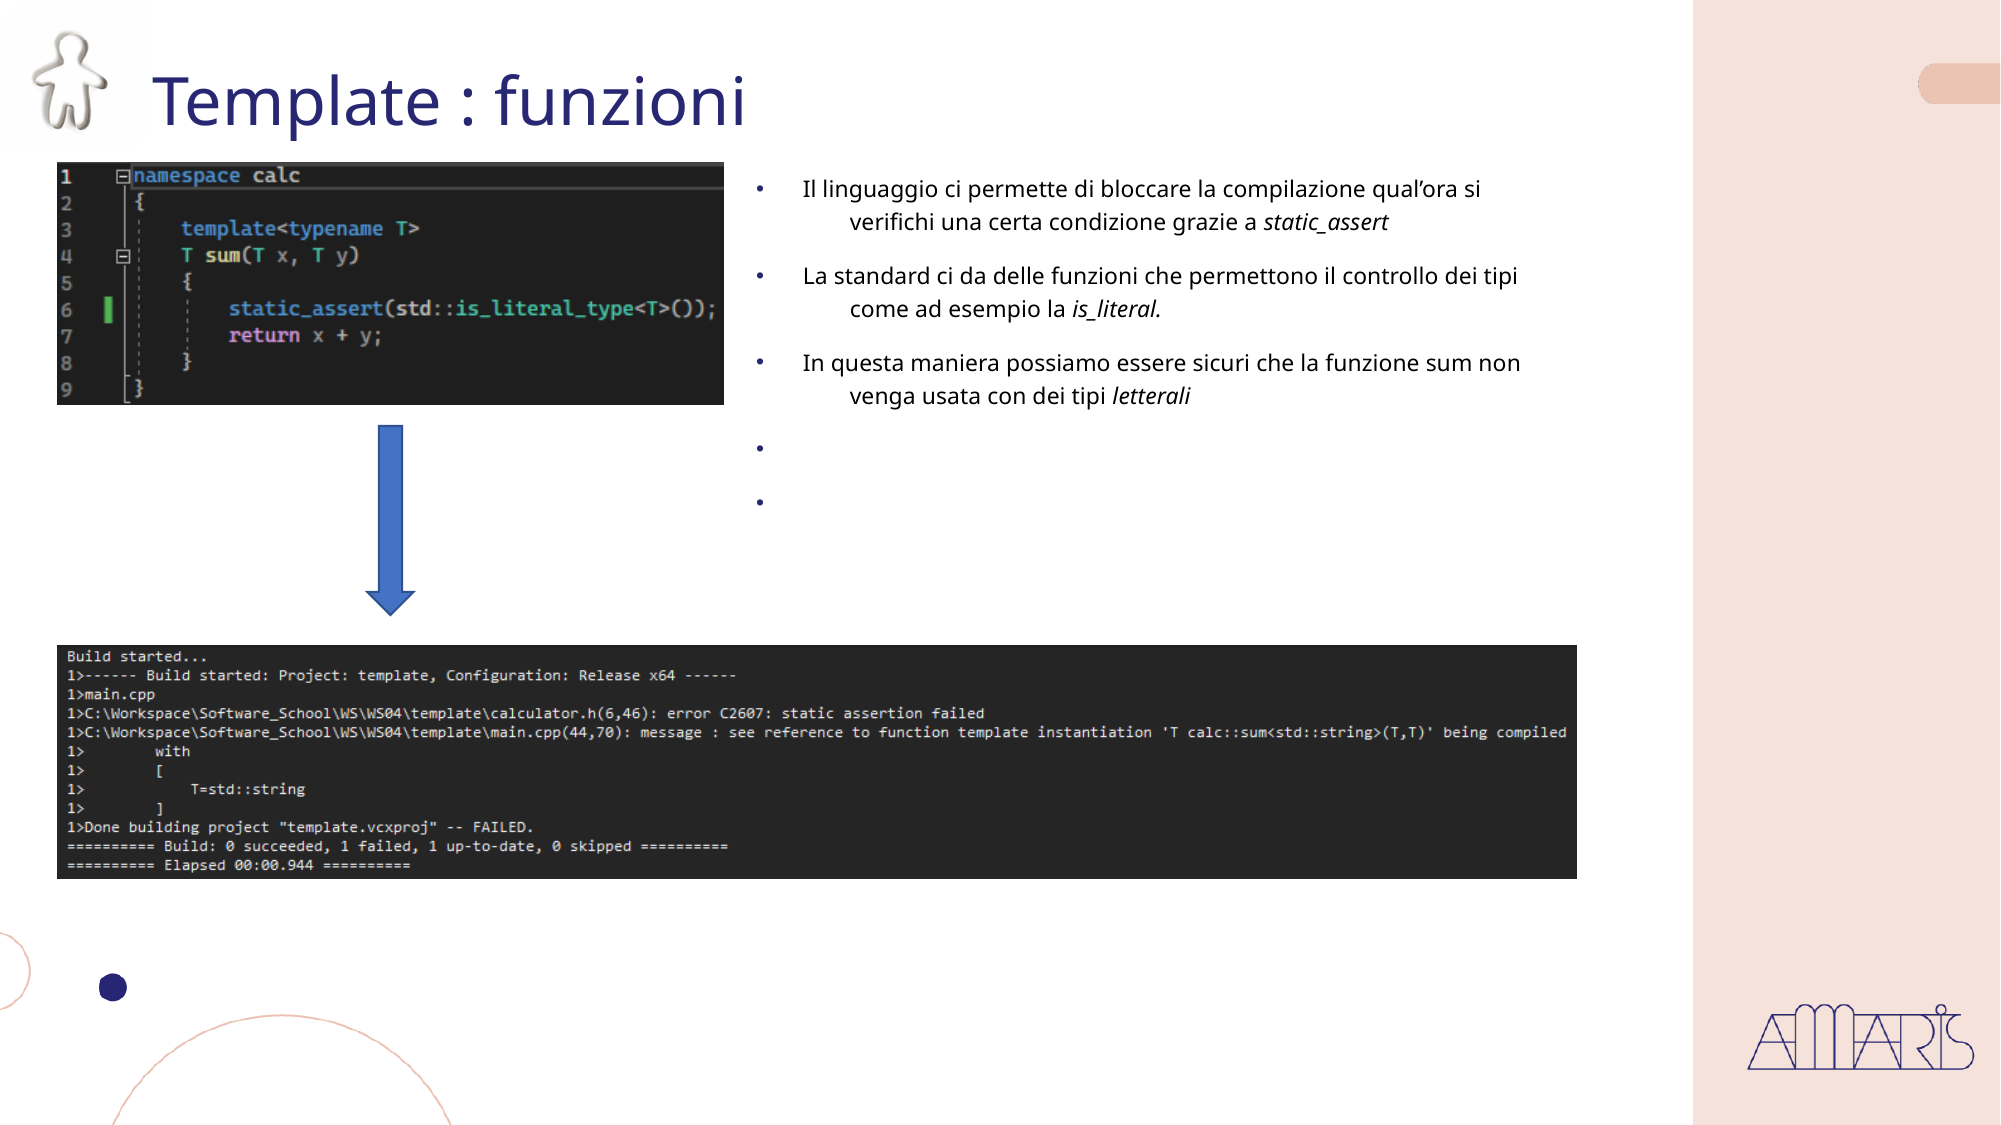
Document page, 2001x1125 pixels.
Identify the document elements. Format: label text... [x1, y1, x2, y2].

text_box [367, 426, 414, 616]
title Template : funzioni [138, 59, 1577, 148]
picture [57, 645, 1577, 879]
picture [57, 162, 724, 405]
picture [4, 0, 152, 148]
text_box Il linguaggio ci permette di bloccare la compilazione qual’ora si verifichi una certa condizione grazie a static_assert La standard ci da delle funzioni che permettono il controllo dei tipi come ad esempio la is_literal. In questa maniera possiamo essere sicuri che la funzione sum non venga usata con dei tipi letterali [741, 161, 1577, 525]
